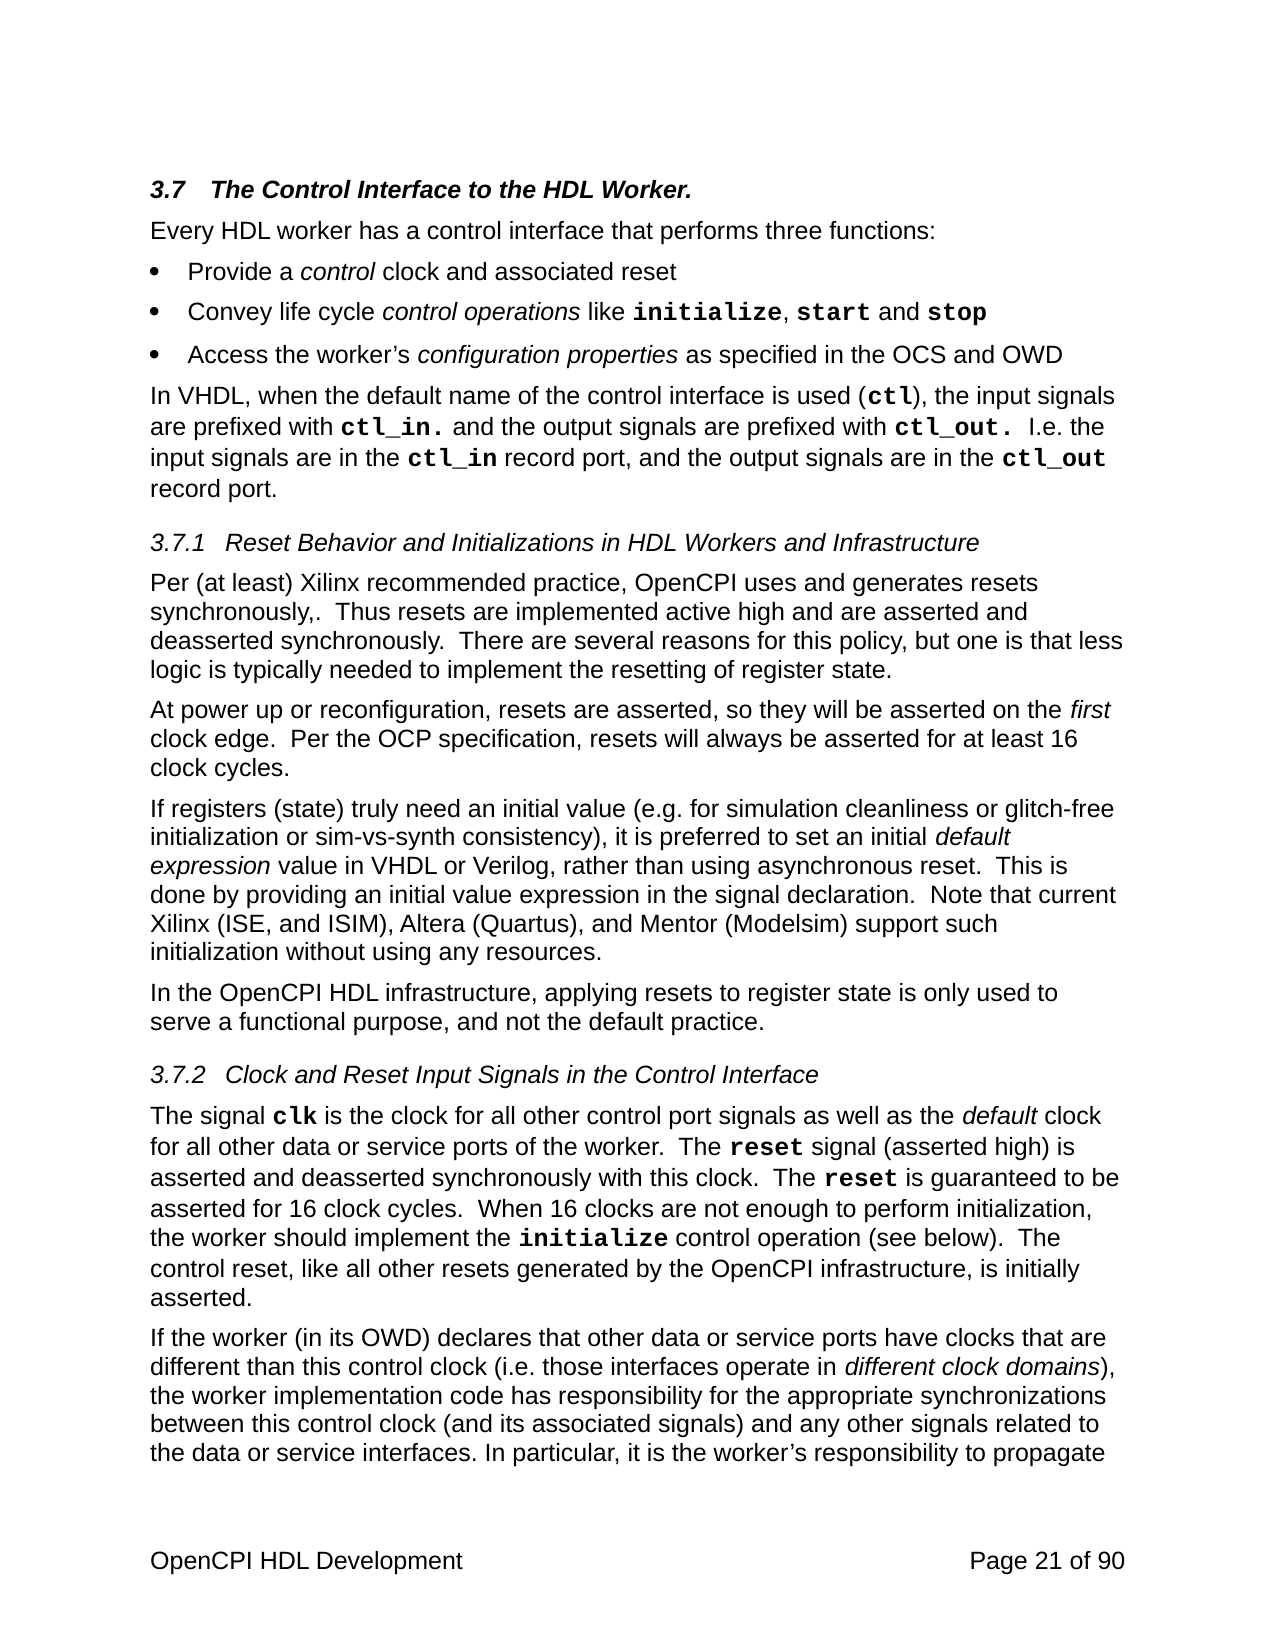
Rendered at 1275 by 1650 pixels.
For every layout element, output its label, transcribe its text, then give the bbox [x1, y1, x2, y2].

subtitle Clock and Reset Input Signals in the Control Interface [150, 1061, 1125, 1089]
list Convey life cycle control operations like initialize, start and stop [150, 297, 1125, 328]
text If the worker (in its OWD) declares that other data or service ports have clocks that are different than this control clock (i.e. those interfaces operate in different clock domains), the worker implementation code has responsibility for the appropriate synchronizations between this control clock (and its associated signals) and any other signals related to the data or service interfaces. In particular, it is the worker’s responsibility to propagate [150, 1323, 1125, 1467]
text The signal clk is the clock for all other control port signals as well as the default clock for all other data or service ports of the worker. The reset signal (asserted high) is asserted and deasserted synchronously with this clock. The reset is guaranteed to be asserted for 16 clock cycles. When 16 clocks are not enough to perform initialization, the worker should implement the initialize control operation (see below). The control reset, like all other resets generated by the OpenCPI infrastructure, is initially asserted. [150, 1101, 1125, 1311]
subtitle The Control Interface to the HDL Worker. [150, 175, 1125, 204]
text In VHDL, when the default name of the control interface is used (ctl), the input signals are prefixed with ctl_in. and the output signals are prefixed with ctl_out. I.e. the input signals are in the ctl_in record port, and the output signals are in the ctl_out record port. [150, 381, 1125, 503]
list Provide a control clock and associated reset [150, 256, 1125, 285]
subtitle Reset Behavior and Initializations in HDL Workers and Infrastructure [150, 528, 1125, 556]
text At power up or reconfiguration, resets are asserted, so they will be asserted on the first clock edge. Per the OCP specification, resets will always be asserted for at least 16 clock cycles. [150, 695, 1125, 782]
text Per (at least) Xilinx recommended practice, OpenCPI uses and generates resets synchronously,. Thus resets are implemented active high and are asserted and deasserted synchronously. There are several reasons for this policy, but one is that less logic is typically needed to implement the resetting of register state. [150, 568, 1125, 683]
text If registers (state) truly need an initial value (e.g. for simulation cleanliness or glitch-free initialization or sim-vs-synth consistency), it is preferred to set an initial default expression value in VHDL or Verilog, rather than using asynchronous reset. This is done by providing an initial value expression in the signal declaration. Note that current Xilinx (ISE, and ISIM), Altera (Quartus), and Mentor (Modelsim) support such initialization without using any resources. [150, 793, 1125, 966]
list Access the worker’s configuration properties as specified in the OCS and OWD [150, 340, 1125, 369]
text Every HDL worker has a control interface that performs three functions: [150, 216, 1125, 244]
text In the OpenCPI HDL infrastructure, applying resets to register state is only used to serve a functional purpose, and not the default practice. [150, 978, 1125, 1036]
